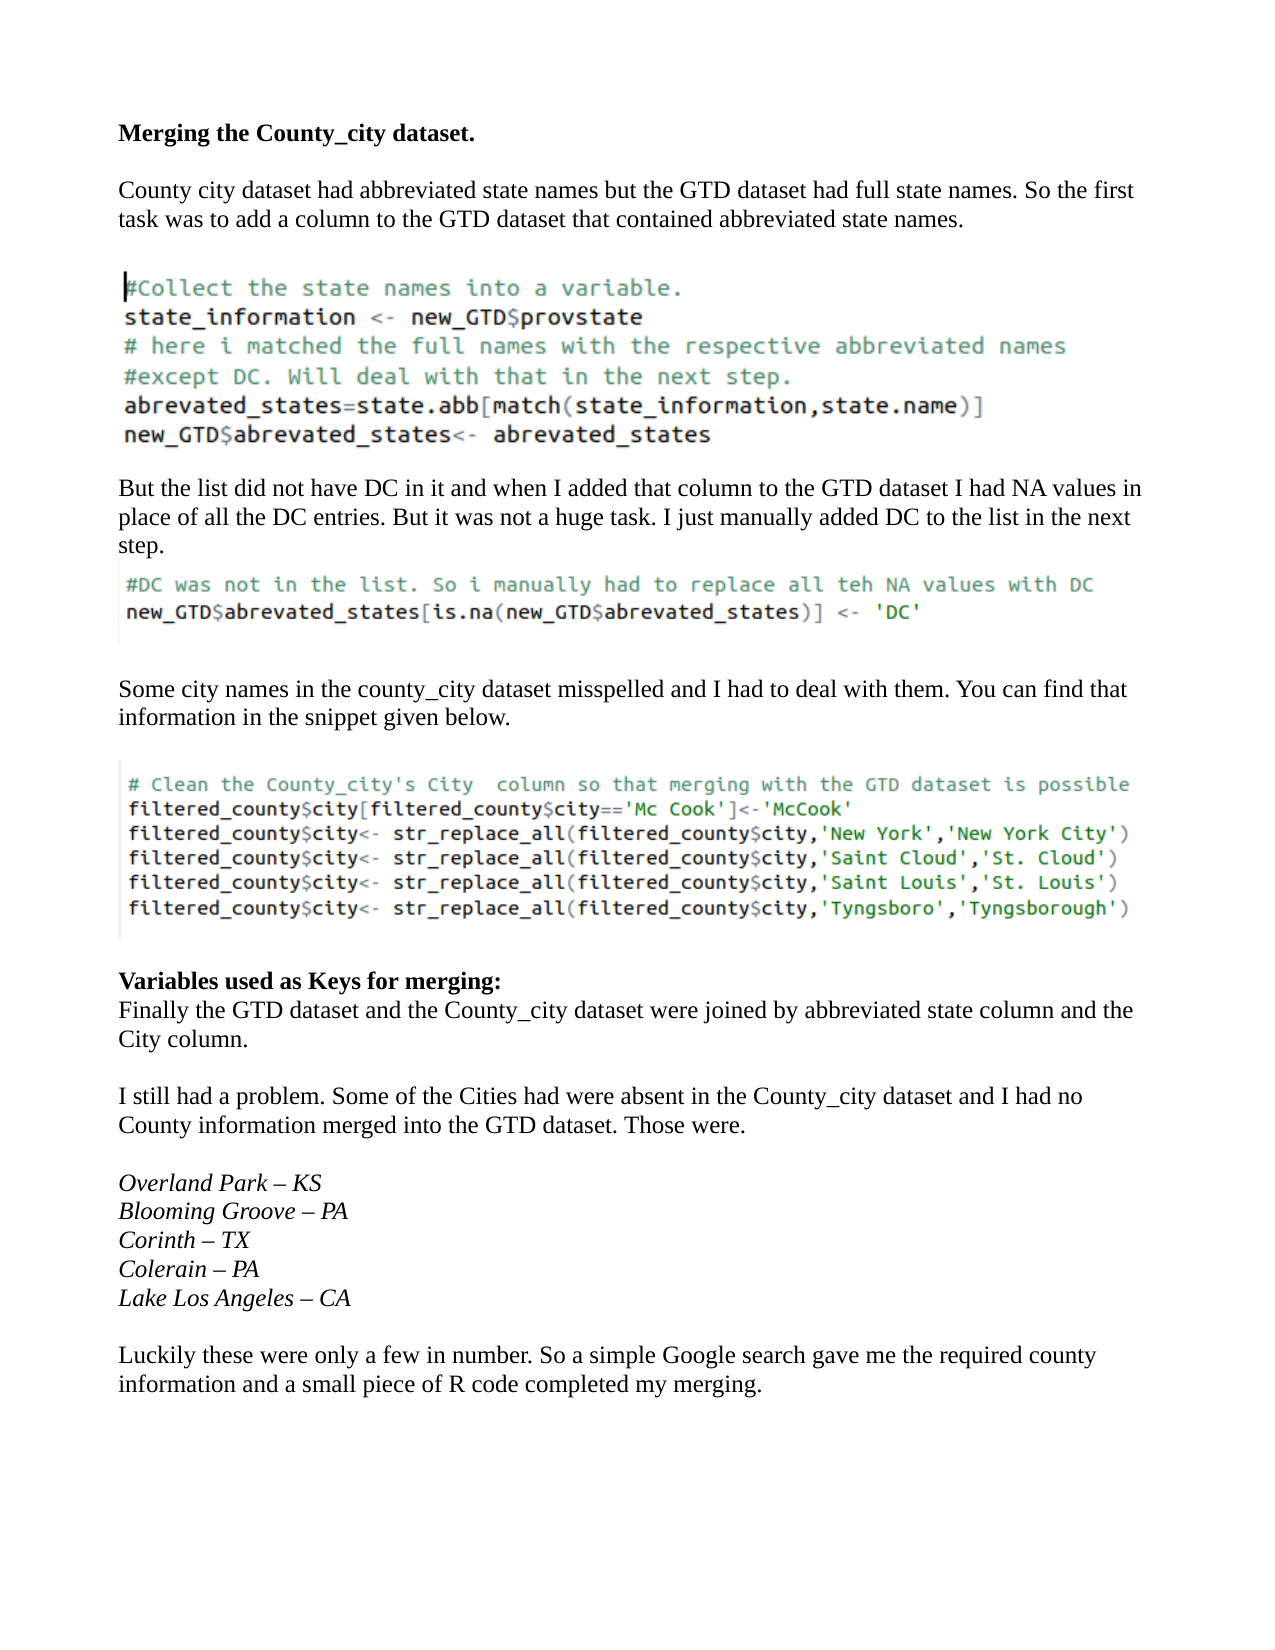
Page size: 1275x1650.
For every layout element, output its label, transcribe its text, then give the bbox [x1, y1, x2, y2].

text Some city names in the county_city dataset misspelled and I had to deal with them. You can find that information in the snippet given below. [118, 674, 1157, 731]
picture [118, 559, 1157, 645]
picture [118, 760, 1157, 938]
text Finally the GTD dataset and the County_city dataset were joined by abbreviated state column and the City column. [118, 995, 1157, 1053]
text I still had a problem. Some of the Cities had were absent in the County_city dataset and I had no County information merged into the GTD dataset. Those were. [118, 1081, 1157, 1139]
text Variables used as Keys for merging: [118, 966, 1157, 995]
text Lake Los Angeles – CA [118, 1283, 1157, 1311]
text Luckily these were only a few in number. So a simple Google search gave me the required county information and a small piece of R code completed my merging. [118, 1340, 1157, 1398]
text County city dataset had abbreviated state names but the GTD dataset had full state names. So the first task was to add a column to the GTD dataset that contained abbreviated state names. [118, 176, 1157, 233]
text But the list did not have DC in it and when I added that column to the GTD dataset I had NA values in place of all the DC entries. But it was not a huge task. I just manually added DC to the list in the next step. [118, 473, 1157, 559]
text Blooming Groove – PA [118, 1196, 1157, 1225]
text Corinth – TX [118, 1225, 1157, 1254]
text Merging the County_city dataset. [118, 118, 1157, 147]
text Colerain – PA [118, 1254, 1157, 1283]
picture [118, 261, 1157, 473]
text Overland Park – KS [118, 1168, 1157, 1196]
